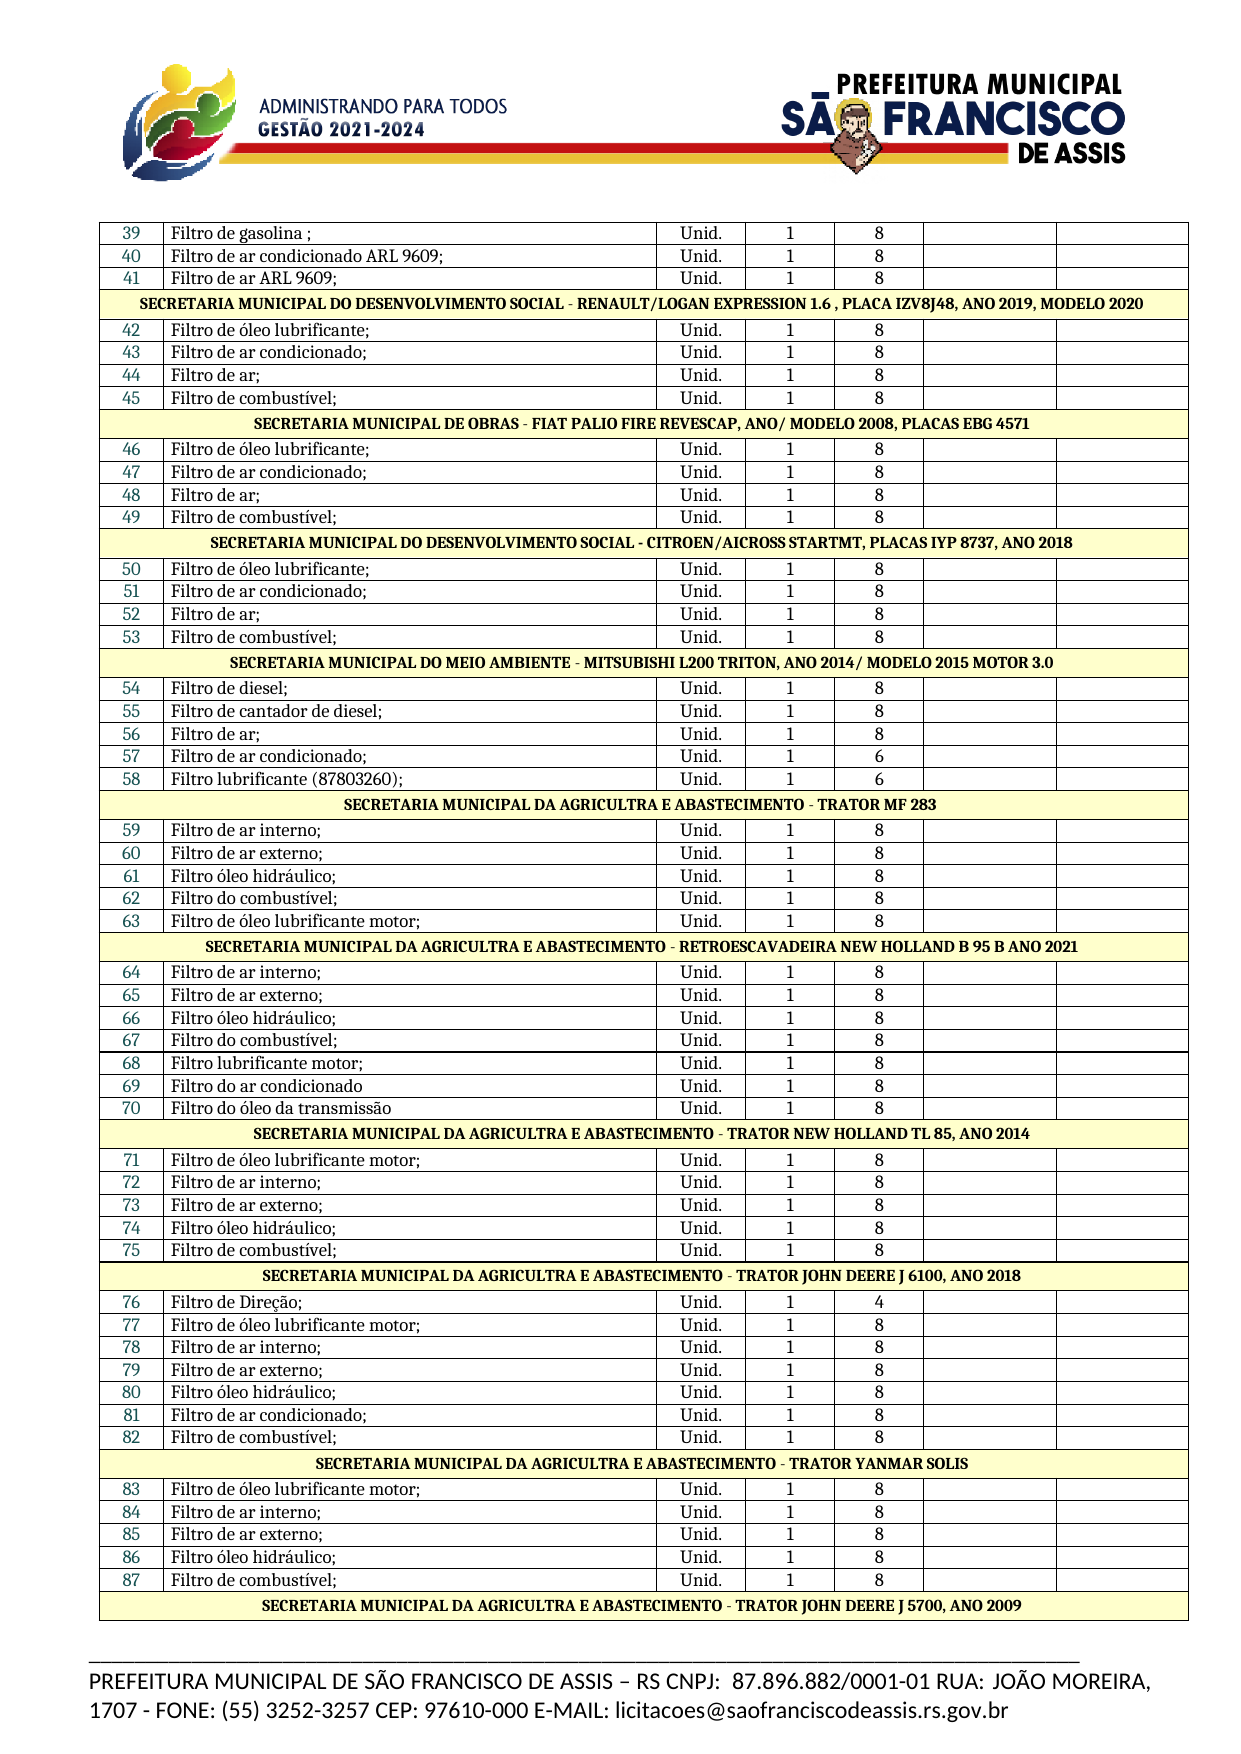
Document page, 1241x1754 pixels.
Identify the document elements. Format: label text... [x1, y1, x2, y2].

table_cell 60 [100, 843, 163, 864]
table_cell Unid. [657, 223, 745, 244]
table_cell 55 [100, 701, 163, 722]
table_cell 1 [746, 1240, 834, 1261]
table_cell [924, 1195, 1056, 1216]
table_cell [1057, 820, 1188, 842]
table_cell [924, 268, 1056, 289]
table_cell 8 [835, 484, 923, 506]
table_cell [924, 1217, 1056, 1239]
table_cell Unid. [657, 462, 745, 483]
table_cell Unid. [657, 245, 745, 267]
table_cell 1 [746, 342, 834, 364]
table_cell 72 [100, 1172, 163, 1193]
table_cell Unid. [657, 701, 745, 722]
table_cell [924, 1547, 1056, 1568]
table_cell [94, 677, 99, 699]
table_cell [94, 1591, 99, 1620]
table_cell [94, 819, 99, 842]
table_cell SECRETARIA MUNICIPAL DA AGRICULTRA E ABASTECIMENTO - TRATOR JOHN DEERE J 5700, ANO 2009 [100, 1592, 1188, 1620]
table_cell [1057, 888, 1188, 909]
table_cell Unid. [657, 1314, 745, 1336]
table_cell [1057, 701, 1188, 722]
table_cell [1057, 723, 1188, 745]
table_cell [1057, 1479, 1188, 1500]
table_cell 8 [835, 1240, 923, 1261]
table_cell [94, 767, 99, 790]
table_cell 1 [746, 462, 834, 483]
table_cell [94, 1500, 99, 1523]
table_cell [1057, 1053, 1188, 1074]
table_cell [924, 342, 1056, 364]
table_cell 66 [100, 1007, 163, 1029]
table_cell SECRETARIA MUNICIPAL DO DESENVOLVIMENTO SOCIAL - CITROEN/AICROSS STARTMT, PLACAS IYP 8737, ANO 2018 [100, 529, 1188, 557]
table_cell [924, 678, 1056, 699]
table_cell 8 [835, 701, 923, 722]
table_cell [924, 888, 1056, 909]
table_cell [924, 387, 1056, 409]
table_cell 4 [835, 1291, 923, 1313]
table_cell [924, 1337, 1056, 1358]
table_cell 82 [100, 1427, 163, 1449]
table_cell 1 [746, 1075, 834, 1097]
table_cell 1 [746, 559, 834, 580]
table_cell Unid. [657, 559, 745, 580]
table_cell [94, 528, 99, 557]
table_cell [1057, 1382, 1188, 1403]
table_cell [924, 1359, 1056, 1381]
table_cell Filtro de ar interno; [164, 820, 656, 842]
table_cell [94, 1029, 99, 1051]
table_cell 8 [835, 1075, 923, 1097]
table_cell 8 [835, 962, 923, 984]
table_cell Filtro de óleo lubrificante; [164, 320, 656, 341]
table_cell [94, 864, 99, 887]
table_cell Filtro óleo hidráulico; [164, 1217, 656, 1239]
table_cell [1057, 604, 1188, 625]
table_cell Filtro de óleo lubrificante motor; [164, 1314, 656, 1336]
table_cell 77 [100, 1314, 163, 1336]
table_cell [94, 1478, 99, 1500]
table_cell Filtro de combustível; [164, 1569, 656, 1591]
table_cell [1057, 985, 1188, 1006]
table_cell [1057, 439, 1188, 461]
table_cell [1057, 245, 1188, 267]
table_cell [924, 1524, 1056, 1546]
table_cell Filtro do combustível; [164, 1030, 656, 1051]
table_cell [1057, 1547, 1188, 1568]
table_cell 78 [100, 1337, 163, 1358]
table_cell [924, 820, 1056, 842]
table_cell 8 [835, 820, 923, 842]
table_cell 8 [835, 1359, 923, 1381]
table_cell [924, 1240, 1056, 1261]
table_cell 8 [835, 1569, 923, 1591]
table_cell 1 [746, 1479, 834, 1500]
table_cell Unid. [657, 484, 745, 506]
table_cell Unid. [657, 439, 745, 461]
table_cell 8 [835, 1314, 923, 1336]
table_cell [924, 507, 1056, 528]
table_cell Filtro de ar ARL 9609; [164, 268, 656, 289]
table_cell [94, 341, 99, 364]
table_cell 65 [100, 985, 163, 1006]
table_cell [94, 483, 99, 506]
table_cell 8 [835, 1337, 923, 1358]
table_cell Filtro de ar externo; [164, 1359, 656, 1381]
table_cell 1 [746, 320, 834, 341]
table_cell 1 [746, 626, 834, 648]
table_cell [94, 267, 99, 289]
table_cell [924, 865, 1056, 887]
table_cell 8 [835, 387, 923, 409]
table_cell 48 [100, 484, 163, 506]
table_cell [94, 1426, 99, 1449]
table_cell 1 [746, 484, 834, 506]
table_cell 1 [746, 723, 834, 745]
table_cell 1 [746, 1195, 834, 1216]
table_cell 51 [100, 581, 163, 603]
table_cell [1057, 962, 1188, 984]
table_cell Unid. [657, 820, 745, 842]
table_cell [94, 1216, 99, 1239]
table_cell Filtro de ar; [164, 723, 656, 745]
table_cell Filtro lubrificante (87803260); [164, 768, 656, 790]
table_cell Filtro de óleo lubrificante; [164, 439, 656, 461]
table_cell [94, 1074, 99, 1097]
table_cell Filtro de ar condicionado; [164, 746, 656, 767]
table_cell [94, 461, 99, 483]
table_cell 1 [746, 1337, 834, 1358]
table_cell 8 [835, 462, 923, 483]
table_cell [924, 1314, 1056, 1336]
table_cell [924, 1053, 1056, 1074]
table_cell 8 [835, 1547, 923, 1568]
table_cell 8 [835, 626, 923, 648]
table_cell 1 [746, 268, 834, 289]
table_cell SECRETARIA MUNICIPAL DA AGRICULTRA E ABASTECIMENTO - RETROESCAVADEIRA NEW HOLLAND B 95 B ANO 2021 [100, 933, 1188, 961]
table_cell 8 [835, 320, 923, 341]
table_cell Filtro de ar; [164, 484, 656, 506]
table_cell [94, 1171, 99, 1193]
table_cell 8 [835, 1030, 923, 1051]
table_cell Filtro de ar condicionado ARL 9609; [164, 245, 656, 267]
table_cell [924, 768, 1056, 790]
table_cell [94, 1568, 99, 1591]
table_cell 1 [746, 387, 834, 409]
table_cell [1057, 365, 1188, 386]
table_cell 47 [100, 462, 163, 483]
table_cell Filtro óleo hidráulico; [164, 1547, 656, 1568]
table_cell Unid. [657, 1479, 745, 1500]
table_cell 8 [835, 1479, 923, 1500]
table_cell Unid. [657, 1149, 745, 1171]
table_cell [94, 506, 99, 528]
table_cell Unid. [657, 746, 745, 767]
table_cell 1 [746, 865, 834, 887]
table_cell 1 [746, 746, 834, 767]
table_cell 1 [746, 1427, 834, 1449]
table_cell 73 [100, 1195, 163, 1216]
table_cell [94, 1290, 99, 1313]
table_cell Filtro de combustível; [164, 387, 656, 409]
table_cell Filtro de ar interno; [164, 962, 656, 984]
table_cell 8 [835, 985, 923, 1006]
table_cell 1 [746, 1007, 834, 1029]
table_cell Unid. [657, 1053, 745, 1074]
table_cell Filtro de combustível; [164, 626, 656, 648]
table_cell 1 [746, 223, 834, 244]
table_cell [1057, 1007, 1188, 1029]
table_cell [1057, 1405, 1188, 1426]
table_cell 8 [835, 723, 923, 745]
table_cell 41 [100, 268, 163, 289]
table_cell [1057, 320, 1188, 341]
table_cell 1 [746, 1172, 834, 1193]
table_cell [94, 244, 99, 267]
table_cell [924, 1098, 1056, 1119]
table_cell [94, 438, 99, 461]
table_cell [1057, 342, 1188, 364]
table_cell [924, 1291, 1056, 1313]
table_cell [1057, 678, 1188, 699]
table_cell Unid. [657, 1359, 745, 1381]
table_cell [924, 1172, 1056, 1193]
table_cell Unid. [657, 1547, 745, 1568]
table_cell [94, 1119, 99, 1148]
table_cell 69 [100, 1075, 163, 1097]
table_cell [94, 1358, 99, 1381]
table_cell [94, 700, 99, 722]
table_cell 1 [746, 1501, 834, 1523]
table_cell 80 [100, 1382, 163, 1403]
table_cell [1057, 1524, 1188, 1546]
table_cell 8 [835, 910, 923, 932]
table_cell [924, 1501, 1056, 1523]
table_cell SECRETARIA MUNICIPAL DA AGRICULTRA E ABASTECIMENTO - TRATOR YANMAR SOLIS [100, 1450, 1188, 1478]
table_cell 8 [835, 1195, 923, 1216]
table_cell 8 [835, 1098, 923, 1119]
table_cell Unid. [657, 1382, 745, 1403]
table_cell 56 [100, 723, 163, 745]
table_cell [1057, 1217, 1188, 1239]
table_cell 8 [835, 1217, 923, 1239]
table_cell [1057, 843, 1188, 864]
table_cell [94, 1404, 99, 1426]
table_cell 1 [746, 1149, 834, 1171]
table_cell 1 [746, 1291, 834, 1313]
table_cell 44 [100, 365, 163, 386]
table_cell [924, 484, 1056, 506]
table_cell Filtro de ar interno; [164, 1172, 656, 1193]
table_cell Unid. [657, 1030, 745, 1051]
table_cell Filtro de Direção; [164, 1291, 656, 1313]
table_cell 42 [100, 320, 163, 341]
table_cell 1 [746, 962, 834, 984]
table_cell [924, 746, 1056, 767]
table_cell [94, 909, 99, 932]
table_cell [94, 625, 99, 648]
table_cell 8 [835, 1405, 923, 1426]
table_cell 8 [835, 843, 923, 864]
table_cell [1057, 484, 1188, 506]
table_cell 79 [100, 1359, 163, 1381]
table_cell [924, 581, 1056, 603]
table_cell Filtro de ar condicionado; [164, 462, 656, 483]
table_cell [94, 1051, 99, 1074]
table_cell Unid. [657, 768, 745, 790]
table_cell 85 [100, 1524, 163, 1546]
table_cell 1 [746, 1053, 834, 1074]
table_cell Filtro do combustível; [164, 888, 656, 909]
table_cell Unid. [657, 1427, 745, 1449]
table_cell 59 [100, 820, 163, 842]
table_cell Unid. [657, 387, 745, 409]
table_cell Filtro óleo hidráulico; [164, 1382, 656, 1403]
table_cell 1 [746, 1217, 834, 1239]
table_cell 8 [835, 1427, 923, 1449]
table_cell Unid. [657, 962, 745, 984]
table_cell [94, 1148, 99, 1171]
table_cell [1057, 865, 1188, 887]
table_cell 70 [100, 1098, 163, 1119]
table_cell Unid. [657, 1337, 745, 1358]
table_cell 6 [835, 768, 923, 790]
table_cell 63 [100, 910, 163, 932]
table_cell [94, 580, 99, 603]
table_cell Filtro do óleo da transmissão [164, 1098, 656, 1119]
table_cell Unid. [657, 268, 745, 289]
table_cell 1 [746, 507, 834, 528]
table_cell Filtro de óleo lubrificante; [164, 559, 656, 580]
table_cell Filtro óleo hidráulico; [164, 1007, 656, 1029]
table_cell [1057, 1149, 1188, 1171]
table_cell [924, 1405, 1056, 1426]
table_cell [94, 790, 99, 819]
table_cell 8 [835, 1007, 923, 1029]
table_cell [94, 984, 99, 1006]
table_cell 61 [100, 865, 163, 887]
table_cell [94, 319, 99, 341]
table_cell Unid. [657, 865, 745, 887]
table_cell Filtro de diesel; [164, 678, 656, 699]
table_cell [924, 462, 1056, 483]
table_cell Unid. [657, 723, 745, 745]
table_cell 1 [746, 1524, 834, 1546]
table_cell [94, 603, 99, 625]
table_cell 8 [835, 223, 923, 244]
table_cell [924, 1075, 1056, 1097]
table_cell 1 [746, 1382, 834, 1403]
table_cell 1 [746, 604, 834, 625]
table_cell 8 [835, 604, 923, 625]
table_cell [94, 1546, 99, 1568]
table_cell 1 [746, 1405, 834, 1426]
table_cell [94, 1336, 99, 1358]
table_cell 1 [746, 581, 834, 603]
table_cell [94, 1381, 99, 1403]
table_cell Filtro de combustível; [164, 1427, 656, 1449]
table_cell [1057, 268, 1188, 289]
table_cell [94, 1194, 99, 1216]
table_cell 1 [746, 365, 834, 386]
table_cell 1 [746, 985, 834, 1006]
table_cell [94, 386, 99, 409]
table_cell Unid. [657, 507, 745, 528]
table_cell 8 [835, 507, 923, 528]
table_cell 8 [835, 268, 923, 289]
table_cell 8 [835, 365, 923, 386]
table_cell [924, 245, 1056, 267]
table_cell 1 [746, 768, 834, 790]
table_cell [1057, 1291, 1188, 1313]
table_cell [1057, 1172, 1188, 1193]
table_cell Filtro de óleo lubrificante motor; [164, 1149, 656, 1171]
table_cell [924, 365, 1056, 386]
table_cell [924, 1569, 1056, 1591]
table_cell [1057, 462, 1188, 483]
table_cell [924, 626, 1056, 648]
table_cell [94, 222, 99, 244]
table_cell [1057, 559, 1188, 580]
table_cell [1057, 1359, 1188, 1381]
table_cell Filtro de ar externo; [164, 1195, 656, 1216]
table_cell [1057, 1569, 1188, 1591]
table_cell Unid. [657, 1195, 745, 1216]
table_cell SECRETARIA MUNICIPAL DA AGRICULTRA E ABASTECIMENTO - TRATOR JOHN DEERE J 6100, ANO 2018 [100, 1263, 1188, 1290]
table_cell [94, 1449, 99, 1478]
table_cell 1 [746, 1030, 834, 1051]
table_cell 58 [100, 768, 163, 790]
table_cell [1057, 1427, 1188, 1449]
table_cell [924, 962, 1056, 984]
table_cell [1057, 387, 1188, 409]
table_cell 1 [746, 910, 834, 932]
table_cell 8 [835, 865, 923, 887]
table_cell Unid. [657, 365, 745, 386]
table_cell Unid. [657, 1524, 745, 1546]
table_cell [924, 1030, 1056, 1051]
table_cell Unid. [657, 320, 745, 341]
table_cell SECRETARIA MUNICIPAL DA AGRICULTRA E ABASTECIMENTO - TRATOR MF 283 [100, 791, 1188, 819]
table_cell [924, 701, 1056, 722]
table_cell [1057, 581, 1188, 603]
table_cell Unid. [657, 342, 745, 364]
table_cell SECRETARIA MUNICIPAL DO DESENVOLVIMENTO SOCIAL - RENAULT/LOGAN EXPRESSION 1.6 , PLACA IZV8J48, ANO 2019, MODELO 2020 [100, 290, 1188, 318]
table_cell SECRETARIA MUNICIPAL DA AGRICULTRA E ABASTECIMENTO - TRATOR NEW HOLLAND TL 85, ANO 2014 [100, 1120, 1188, 1148]
table_cell 1 [746, 843, 834, 864]
table_cell [924, 843, 1056, 864]
table_cell [924, 723, 1056, 745]
table_cell 1 [746, 245, 834, 267]
table_cell 83 [100, 1479, 163, 1500]
table_cell Unid. [657, 1501, 745, 1523]
table_cell Filtro de ar condicionado; [164, 581, 656, 603]
table_cell [1057, 1098, 1188, 1119]
table_cell [1057, 768, 1188, 790]
table_cell [1057, 507, 1188, 528]
table_cell Filtro de cantador de diesel; [164, 701, 656, 722]
table_cell Unid. [657, 843, 745, 864]
table_cell Filtro de ar externo; [164, 985, 656, 1006]
table_cell [1057, 746, 1188, 767]
table_cell [94, 842, 99, 864]
table_cell Unid. [657, 1240, 745, 1261]
table_cell Unid. [657, 1291, 745, 1313]
table_cell 45 [100, 387, 163, 409]
table_cell 57 [100, 746, 163, 767]
table_cell 8 [835, 888, 923, 909]
table_cell Unid. [657, 1405, 745, 1426]
table_cell 76 [100, 1291, 163, 1313]
table_cell [94, 932, 99, 961]
table_cell [94, 1261, 99, 1290]
table_cell 84 [100, 1501, 163, 1523]
table_cell 1 [746, 678, 834, 699]
table_cell SECRETARIA MUNICIPAL DO MEIO AMBIENTE - MITSUBISHI L200 TRITON, ANO 2014/ MODELO 2015 MOTOR 3.0 [100, 649, 1188, 677]
table_cell 1 [746, 439, 834, 461]
table_cell 53 [100, 626, 163, 648]
table_cell [94, 745, 99, 767]
table_cell 1 [746, 1314, 834, 1336]
table_cell [94, 1313, 99, 1336]
table_cell Unid. [657, 1007, 745, 1029]
table_cell Filtro de combustível; [164, 1240, 656, 1261]
table_cell [1057, 910, 1188, 932]
table_cell 52 [100, 604, 163, 625]
table_cell Unid. [657, 1075, 745, 1097]
table_cell 68 [100, 1053, 163, 1074]
table_cell 86 [100, 1547, 163, 1568]
table_cell 6 [835, 746, 923, 767]
table_cell SECRETARIA MUNICIPAL DE OBRAS - FIAT PALIO FIRE REVESCAP, ANO/ MODELO 2008, PLACAS EBG 4571 [100, 410, 1188, 438]
table_cell Filtro de ar condicionado; [164, 342, 656, 364]
table_cell [1057, 1337, 1188, 1358]
table_cell Filtro lubrificante motor; [164, 1053, 656, 1074]
table_cell Unid. [657, 626, 745, 648]
table_cell [1057, 1195, 1188, 1216]
table_cell 50 [100, 559, 163, 580]
table_cell [94, 887, 99, 909]
table_cell [924, 559, 1056, 580]
table_cell 54 [100, 678, 163, 699]
table_cell Unid. [657, 604, 745, 625]
table_cell 8 [835, 1053, 923, 1074]
table_cell Unid. [657, 910, 745, 932]
table_cell 8 [835, 1149, 923, 1171]
table_cell 8 [835, 678, 923, 699]
table_cell 40 [100, 245, 163, 267]
table_cell Filtro de óleo lubrificante motor; [164, 1479, 656, 1500]
table_cell 87 [100, 1569, 163, 1591]
table_cell Unid. [657, 581, 745, 603]
table_cell [1057, 1075, 1188, 1097]
table_cell [1057, 223, 1188, 244]
table_cell 81 [100, 1405, 163, 1426]
table_cell [924, 320, 1056, 341]
table_cell [1057, 1501, 1188, 1523]
table_cell Unid. [657, 1217, 745, 1239]
table_cell Filtro de gasolina ; [164, 223, 656, 244]
table_cell [1057, 1240, 1188, 1261]
table_cell 1 [746, 1547, 834, 1568]
table_cell Filtro de óleo lubrificante motor; [164, 910, 656, 932]
table_cell [924, 1007, 1056, 1029]
table_cell Unid. [657, 1098, 745, 1119]
table_cell 8 [835, 439, 923, 461]
table_cell 8 [835, 1172, 923, 1193]
table_cell 49 [100, 507, 163, 528]
table_cell [924, 985, 1056, 1006]
table_cell Filtro de ar; [164, 604, 656, 625]
table_cell Filtro de ar interno; [164, 1501, 656, 1523]
table_cell [94, 364, 99, 386]
table_cell [94, 1006, 99, 1029]
table_cell 43 [100, 342, 163, 364]
table_cell 74 [100, 1217, 163, 1239]
table_cell [924, 1382, 1056, 1403]
table_cell 67 [100, 1030, 163, 1051]
table_cell Unid. [657, 985, 745, 1006]
table_cell Unid. [657, 678, 745, 699]
table_cell [1057, 1314, 1188, 1336]
table_cell [94, 409, 99, 438]
table_cell 39 [100, 223, 163, 244]
table_cell [94, 961, 99, 984]
table_cell 8 [835, 1524, 923, 1546]
table_cell [94, 558, 99, 580]
table_cell [94, 289, 99, 318]
table_cell [924, 1149, 1056, 1171]
table_cell 1 [746, 888, 834, 909]
table_cell 8 [835, 245, 923, 267]
table_cell Filtro de ar externo; [164, 843, 656, 864]
table_cell 8 [835, 559, 923, 580]
table_cell [924, 439, 1056, 461]
table_cell Unid. [657, 1172, 745, 1193]
table_cell 1 [746, 1359, 834, 1381]
table_cell Filtro de ar externo; [164, 1524, 656, 1546]
table_cell 8 [835, 1382, 923, 1403]
table_cell [924, 604, 1056, 625]
table_cell 71 [100, 1149, 163, 1171]
table_cell [1057, 1030, 1188, 1051]
table_cell 46 [100, 439, 163, 461]
table_cell Unid. [657, 888, 745, 909]
table_cell Filtro óleo hidráulico; [164, 865, 656, 887]
table_cell [94, 722, 99, 745]
table_cell Filtro de ar interno; [164, 1337, 656, 1358]
table_cell [924, 910, 1056, 932]
table_cell [94, 648, 99, 677]
table_cell [924, 1479, 1056, 1500]
table_cell 1 [746, 1569, 834, 1591]
table_cell Filtro do ar condicionado [164, 1075, 656, 1097]
table_cell 8 [835, 581, 923, 603]
table_cell [94, 1523, 99, 1546]
table_cell 64 [100, 962, 163, 984]
table_cell Unid. [657, 1569, 745, 1591]
table_cell Filtro de ar; [164, 365, 656, 386]
table_cell [94, 1239, 99, 1261]
table_cell 1 [746, 1098, 834, 1119]
table_cell 62 [100, 888, 163, 909]
table_cell 1 [746, 701, 834, 722]
table_cell [924, 1427, 1056, 1449]
table_cell 1 [746, 820, 834, 842]
table_cell Filtro de combustível; [164, 507, 656, 528]
table_cell 8 [835, 342, 923, 364]
table_cell Filtro de ar condicionado; [164, 1405, 656, 1426]
table_cell [94, 1097, 99, 1119]
table_cell 8 [835, 1501, 923, 1523]
table_cell [924, 223, 1056, 244]
table_cell [1057, 626, 1188, 648]
table_cell 75 [100, 1240, 163, 1261]
